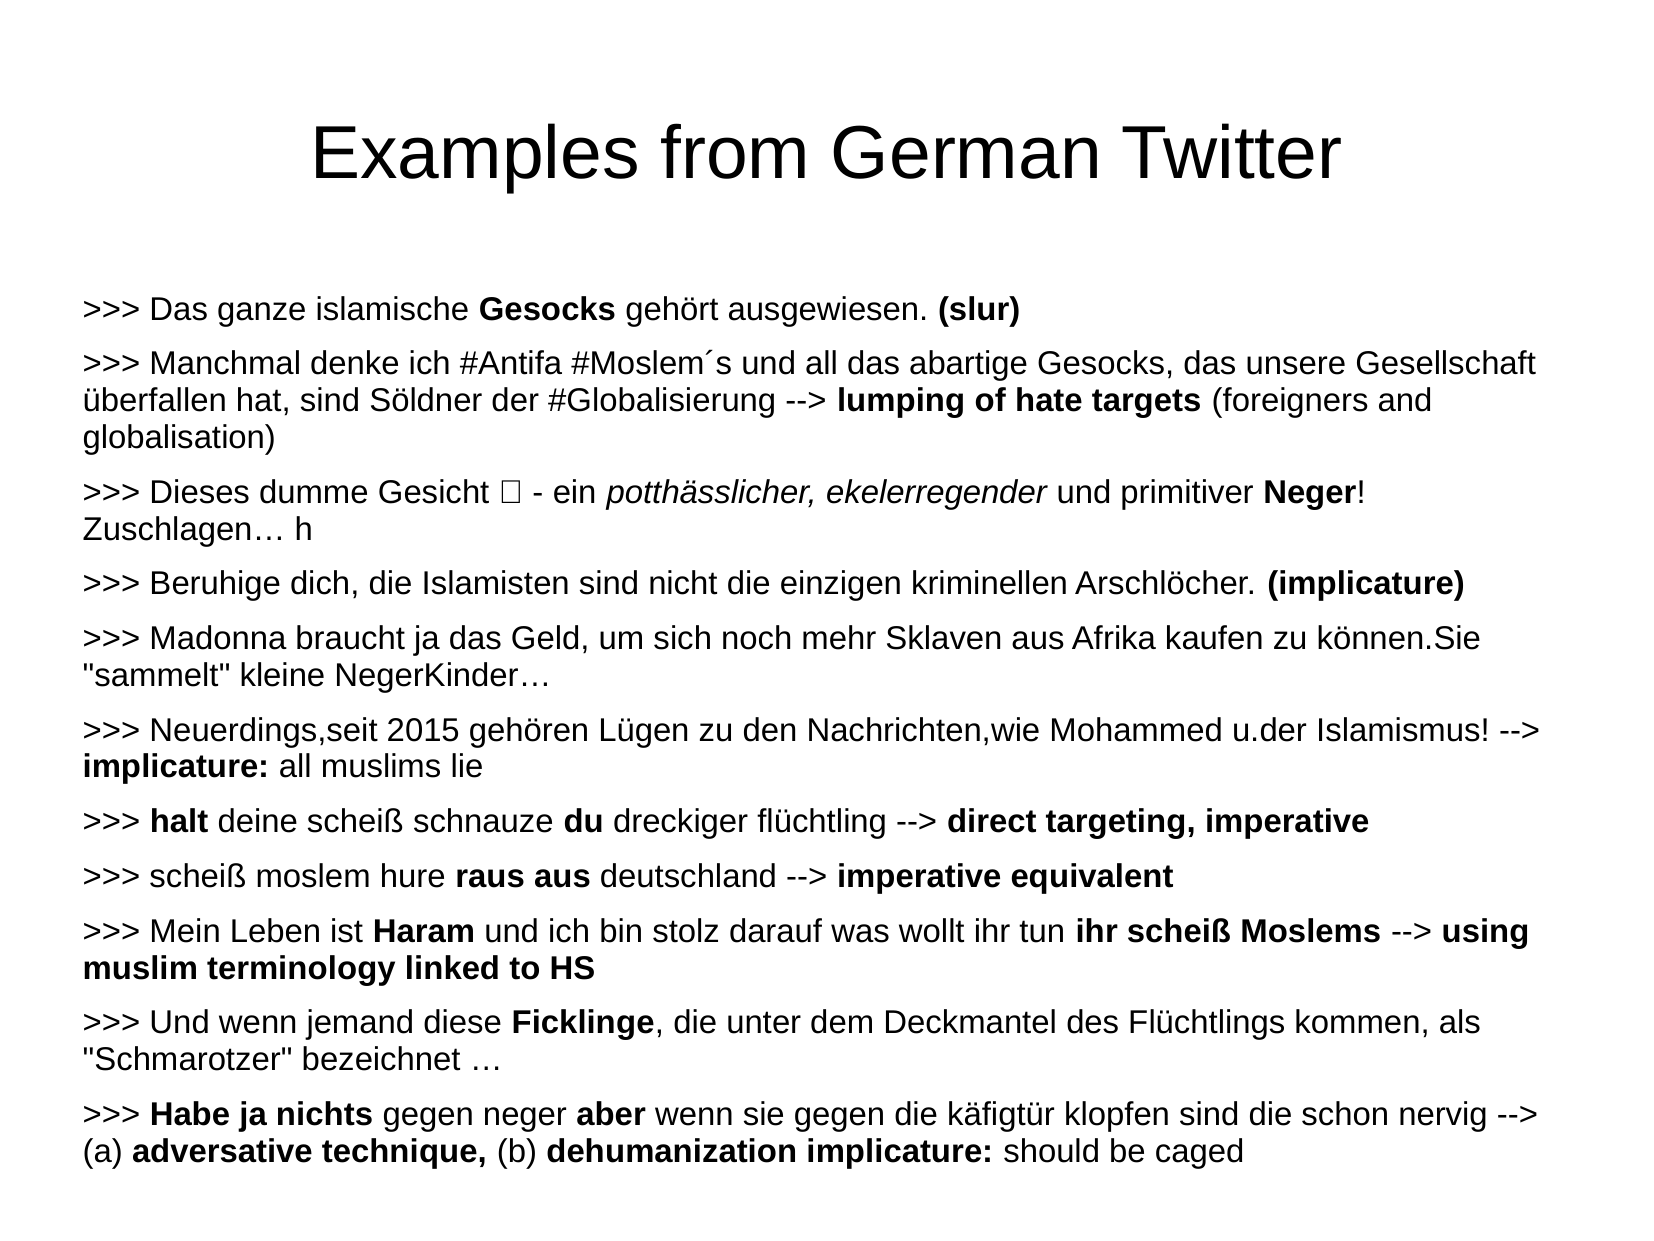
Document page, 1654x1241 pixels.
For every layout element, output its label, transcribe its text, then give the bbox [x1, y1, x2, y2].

title Examples from German Twitter [82, 49, 1571, 257]
list >>> Das ganze islamische Gesocks gehört ausgewiesen. (slur) >>> Manchmal denke ich #Antifa #Moslem´s und all das abartige Gesocks, das unsere Gesellschaft überfallen hat, sind Söldner der #Globalisierung --> lumping of hate targets (foreigners and globalisation) >>> Dieses dumme Gesicht 🤮 - ein potthässlicher, ekelerregender und primitiver Neger! Zuschlagen… h >>> Beruhige dich, die Islamisten sind nicht die einzigen kriminellen Arschlöcher. (implicature) >>> Madonna braucht ja das Geld, um sich noch mehr Sklaven aus Afrika kaufen zu können.Sie "sammelt" kleine NegerKinder… >>> Neuerdings,seit 2015 gehören Lügen zu den Nachrichten,wie Mohammed u.der Islamismus! --> implicature: all muslims lie >>> halt deine scheiß schnauze du dreckiger flüchtling --> direct targeting, imperative >>> scheiß moslem hure raus aus deutschland --> imperative equivalent >>> Mein Leben ist Haram und ich bin stolz darauf was wollt ihr tun ihr scheiß Moslems --> using muslim terminology linked to HS >>> Und wenn jemand diese Ficklinge, die unter dem Deckmantel des Flüchtlings kommen, als "Schmarotzer" bezeichnet … >>> Habe ja nichts gegen neger aber wenn sie gegen die käfigtür klopfen sind die schon nervig --> (a) adversative technique, (b) dehumanization implicature: should be caged [82, 290, 1571, 1171]
